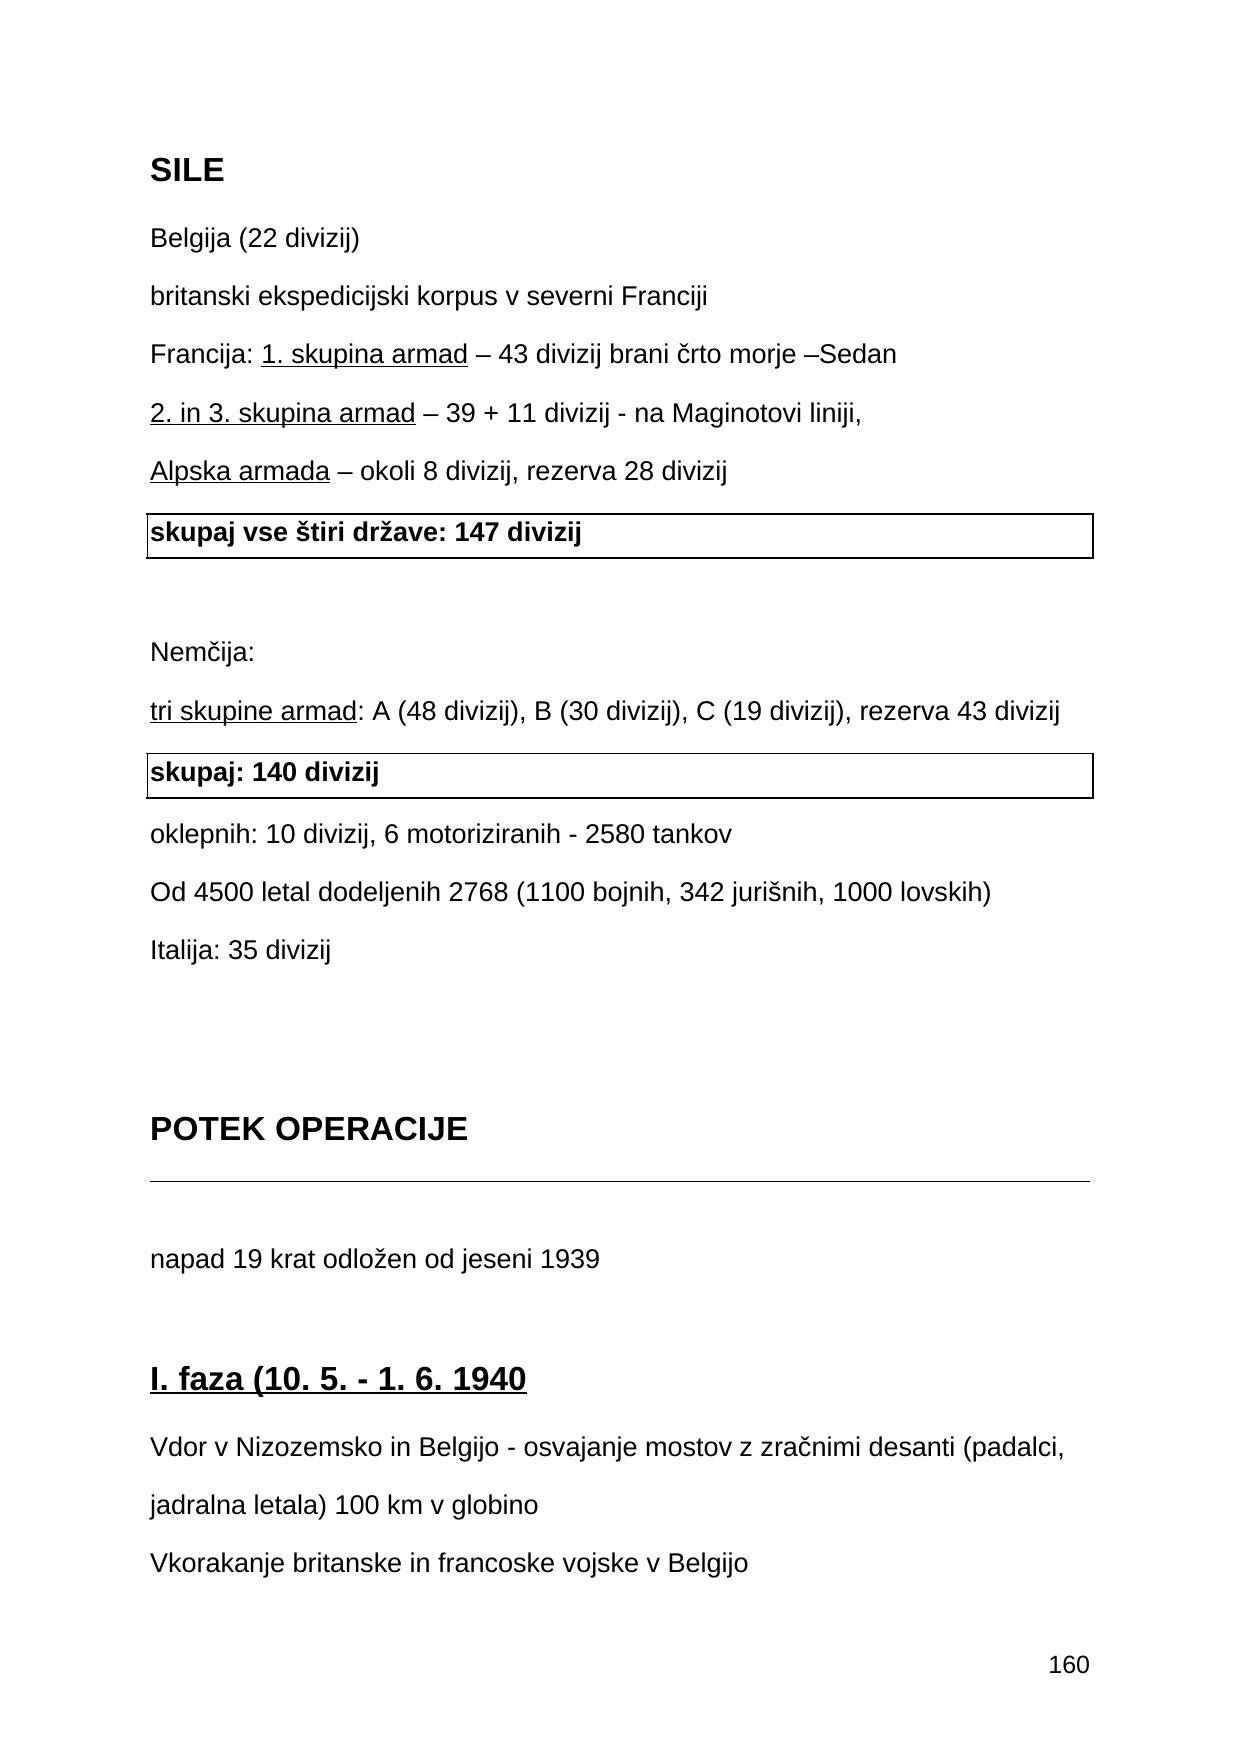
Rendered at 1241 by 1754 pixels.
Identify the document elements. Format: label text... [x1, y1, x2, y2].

text skupaj vse štiri države: 147 divizij [148, 515, 1092, 557]
text I. faza (10. 5. - 1. 6. 1940 [150, 1359, 1090, 1407]
text skupaj: 140 divizij [148, 754, 1092, 797]
text Nemčija: [150, 636, 1090, 675]
text Francija: 1. skupina armad – 43 divizij brani črto morje –Sedan [150, 338, 1090, 377]
text Od 4500 letal dodeljenih 2768 (1100 bojnih, 342 jurišnih, 1000 lovskih) [150, 876, 1090, 915]
text Italija: 35 divizij [150, 934, 1090, 973]
text oklepnih: 10 divizij, 6 motoriziranih - 2580 tankov [150, 818, 1090, 857]
text britanski ekspedicijski korpus v severni Franciji [150, 280, 1090, 319]
text tri skupine armad: A (48 divizij), B (30 divizij), C (19 divizij), rezerva 43 divizij [150, 694, 1090, 733]
text 2. in 3. skupina armad – 39 + 11 divizij - na Maginotovi liniji, [150, 397, 1090, 435]
text POTEK OPERACIJE [150, 1109, 1090, 1157]
text SILE [150, 150, 1090, 198]
text Alpska armada – okoli 8 divizij, rezerva 28 divizij [150, 455, 1090, 493]
text napad 19 krat odložen od jeseni 1939 [150, 1243, 1090, 1281]
text Vdor v Nizozemsko in Belgijo - osvajanje mostov z zračnimi desanti (padalci, jadralna letala) 100 km v globino [150, 1431, 1090, 1528]
text Belgija (22 divizij) [150, 222, 1090, 261]
text Vkorakanje britanske in francoske vojske v Belgijo [150, 1547, 1090, 1586]
